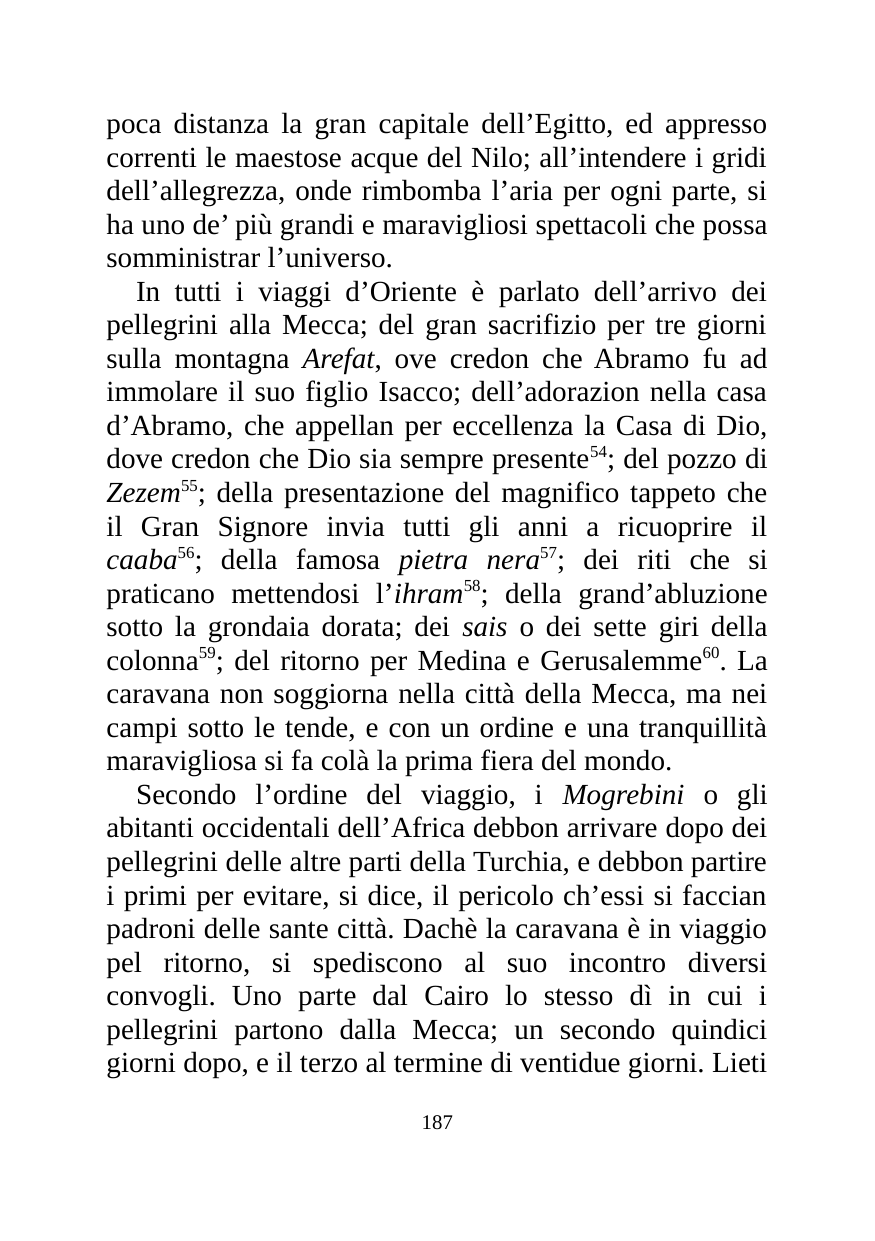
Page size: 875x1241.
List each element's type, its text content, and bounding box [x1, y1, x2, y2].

text In tutti i viaggi d’Oriente è parlato dell’arrivo dei pellegrini alla Mecca; del gran sacrifizio per tre giorni sulla montagna Arefat, ove credon che Abramo fu ad immolare il suo figlio Isacco; dell’adorazion nella casa d’Abramo, che appellan per eccellenza la Casa di Dio, dove credon che Dio sia sempre presente; del pozzo di Zezem; della presentazione del magnifico tappeto che il Gran Signore invia tutti gli anni a ricuoprire il caaba; della famosa pietra nera; dei riti che si praticano mettendosi l’ihram; della grand’abluzione sotto la grondaia dorata; dei sais o dei sette giri della colonna; del ritorno per Medina e Gerusalemme. La caravana non soggiorna nella città della Mecca, ma nei campi sotto le tende, e con un ordine e una tranquillità maravigliosa si fa colà la prima fiera del mondo. [106, 274, 768, 777]
text Secondo l’ordine del viaggio, i Mogrebini o gli abitanti occidentali dell’Africa debbon arrivare dopo dei pellegrini delle altre parti della Turchia, e debbon partire i primi per evitare, si dice, il pericolo ch’essi si faccian padroni delle sante città. Dachè la caravana è in viaggio pel ritorno, si spediscono al suo incontro diversi convogli. Uno parte dal Cairo lo stesso dì in cui i pellegrini partono dalla Mecca; un secondo quindici giorni dopo, e il terzo al termine di ventidue giorni. Lieti [106, 777, 768, 1079]
text poca distanza la gran capitale dell’Egitto, ed appresso correnti le maestose acque del Nilo; all’intendere i gridi dell’allegrezza, onde rimbomba l’aria per ogni parte, si ha uno de’ più grandi e maravigliosi spettacoli che possa somministrar l’universo. [106, 106, 768, 274]
